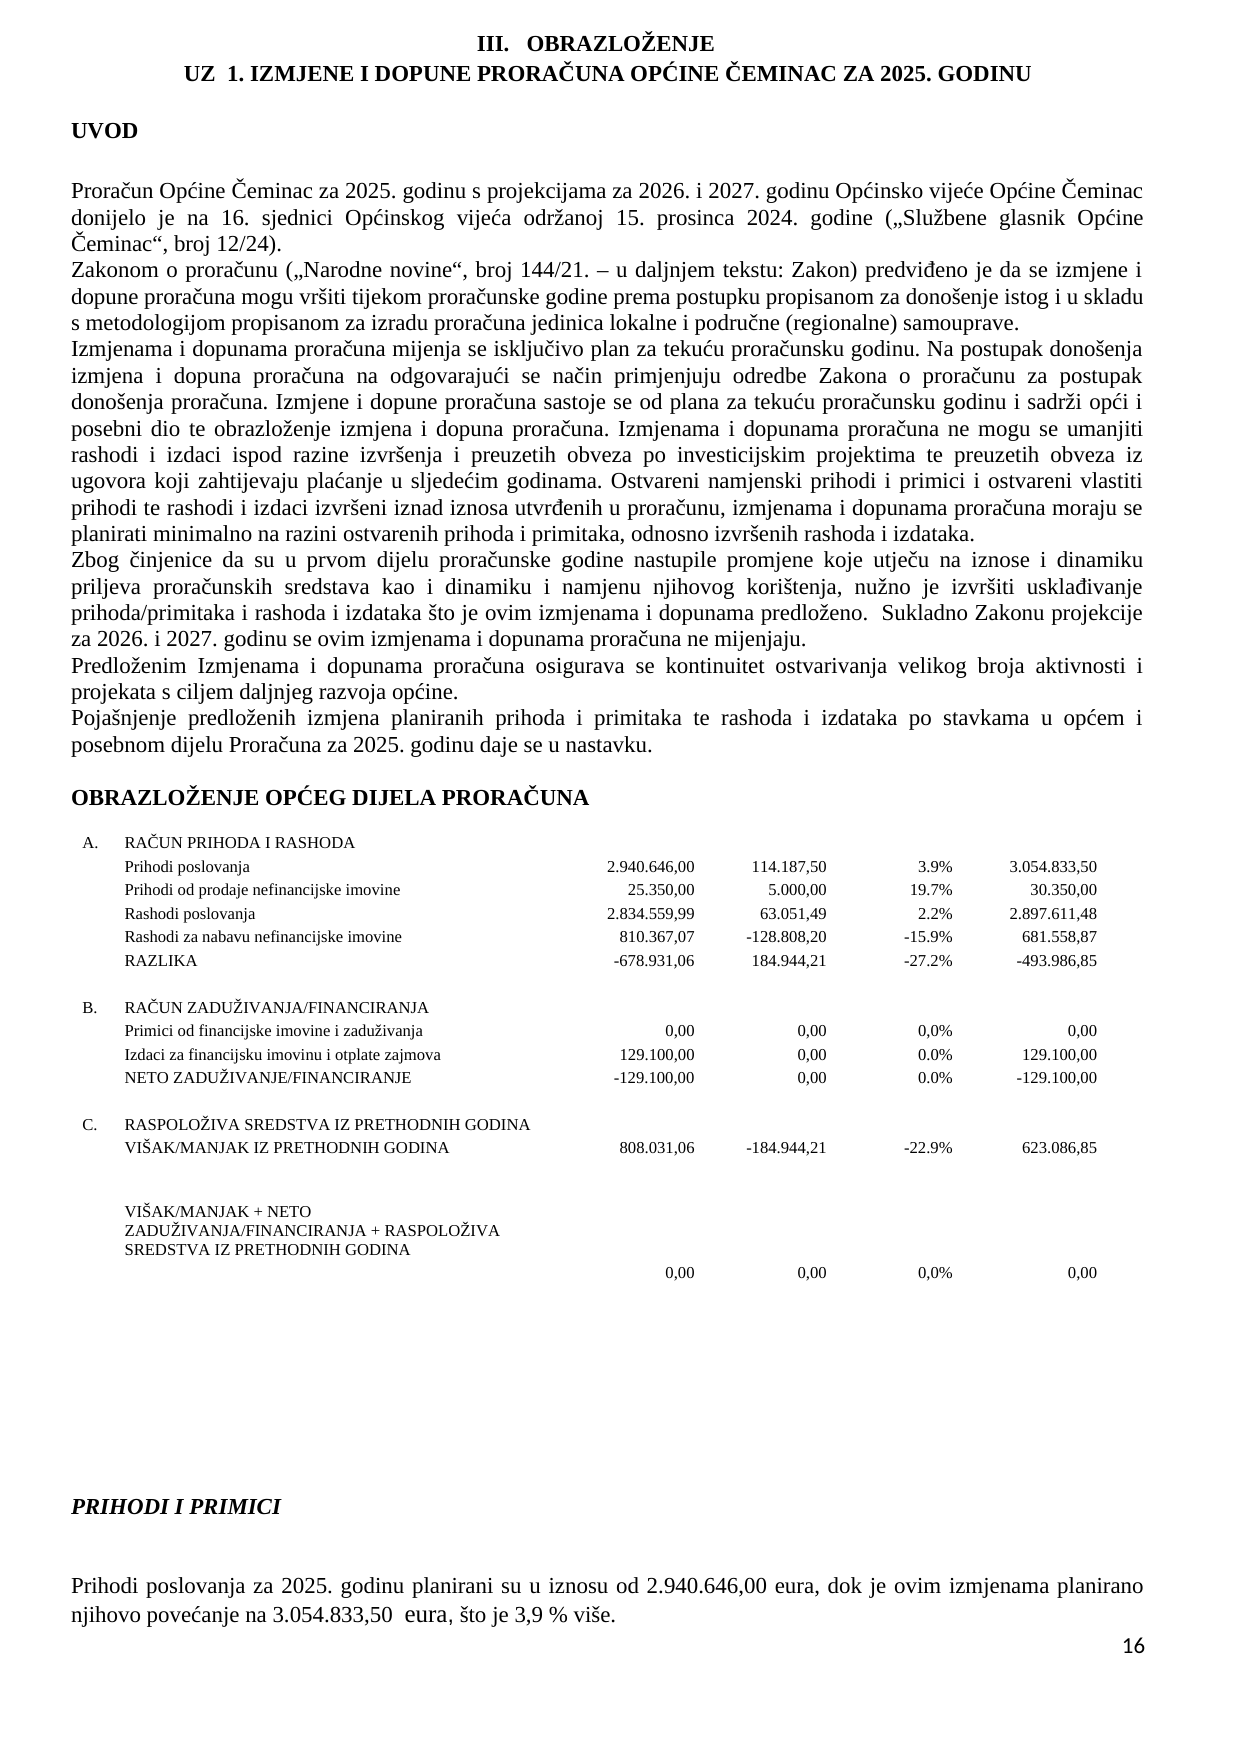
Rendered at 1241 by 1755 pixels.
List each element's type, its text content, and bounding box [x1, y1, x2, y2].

text PRIHODI I PRIMICI [71, 1493, 1145, 1519]
table_cell [838, 993, 964, 1017]
table_cell [964, 1181, 1108, 1259]
table_cell RAČUN ZADUŽIVANJA/FINANCIRANJA [113, 993, 561, 1017]
table_cell [71, 946, 113, 970]
table_cell 0,00 [964, 1017, 1108, 1040]
table_cell [561, 993, 705, 1017]
text UVOD [71, 117, 1145, 143]
table_cell VIŠAK/MANJAK + NETO ZADUŽIVANJA/FINANCIRANJA + RASPOLOŽIVA SREDSTVA IZ PRETHODNIH GODINA [113, 1181, 561, 1259]
table_cell 0,0% [838, 1017, 964, 1040]
text Zbog činjenice da su u prvom dijelu proračunske godine nastupile promjene koje utječu na iznose i dinamiku priljeva proračunskih sredstava kao i dinamiku i namjenu njihovog korištenja, nužno je izvršiti usklađivanje prihoda/primitaka i rashoda i izdataka što je ovim izmjenama i dopunama predloženo. Sukladno Zakonu projekcije za 2026. i 2027. godinu se ovim izmjenama i dopunama proračuna ne mijenjaju. [71, 546, 1145, 652]
table_cell Izdaci za financijsku imovinu i otplate zajmova [113, 1040, 561, 1063]
table_cell 129.100,00 [964, 1040, 1108, 1063]
table_cell [561, 1181, 705, 1259]
table_cell [71, 1157, 113, 1181]
table_cell [561, 970, 705, 993]
table_header A. [71, 829, 113, 852]
table_cell RAZLIKA [113, 946, 561, 970]
table_cell [71, 1064, 113, 1087]
table_cell 3.054.833,50 [964, 853, 1108, 876]
table_cell -493.986,85 [964, 946, 1108, 970]
table_cell NETO ZADUŽIVANJE/FINANCIRANJE [113, 1064, 561, 1087]
table_cell -184.944,21 [705, 1134, 838, 1157]
table_cell 0,00 [705, 1064, 838, 1087]
table_cell [71, 899, 113, 923]
table_cell 2.940.646,00 [561, 853, 705, 876]
table_cell [964, 1157, 1108, 1181]
table_cell [71, 876, 113, 899]
table_cell -128.808,20 [705, 923, 838, 946]
table_cell [71, 1259, 113, 1282]
table_cell [71, 970, 113, 993]
table_cell [964, 993, 1108, 1017]
table_cell [113, 970, 561, 993]
table_cell [705, 1087, 838, 1110]
table_cell [113, 1259, 561, 1282]
table_cell 0,00 [561, 1017, 705, 1040]
table_cell [561, 1157, 705, 1181]
table_cell [964, 1087, 1108, 1110]
table_cell 184.944,21 [705, 946, 838, 970]
table_cell 0,00 [705, 1017, 838, 1040]
table_cell 25.350,00 [561, 876, 705, 899]
table_cell [561, 1087, 705, 1110]
table_cell 0,00 [705, 1040, 838, 1063]
table_cell [964, 970, 1108, 993]
table_cell 0,00 [561, 1259, 705, 1282]
text Pojašnjenje predloženih izmjena planiranih prihoda i primitaka te rashoda i izdataka po stavkama u općem i posebnom dijelu Proračuna za 2025. godinu daje se u nastavku. [71, 704, 1145, 757]
text OBRAZLOŽENJE OPĆEG DIJELA PRORAČUNA [71, 783, 1145, 810]
table_cell [705, 1181, 838, 1259]
table_cell -27.2% [838, 946, 964, 970]
table_header RAČUN PRIHODA I RASHODA [113, 829, 561, 852]
table_cell C. [71, 1110, 113, 1134]
table_cell [71, 1087, 113, 1110]
table_cell [71, 1017, 113, 1040]
table_cell Rashodi poslovanja [113, 899, 561, 923]
table_cell -678.931,06 [561, 946, 705, 970]
table_cell 623.086,85 [964, 1134, 1108, 1157]
table_cell 19.7% [838, 876, 964, 899]
table_cell 3.9% [838, 853, 964, 876]
table_cell 0.0% [838, 1064, 964, 1087]
table_cell [838, 1110, 964, 1134]
table_cell 114.187,50 [705, 853, 838, 876]
table_cell VIŠAK/MANJAK IZ PRETHODNIH GODINA [113, 1134, 561, 1157]
table_header [964, 829, 1108, 852]
table_cell Prihodi poslovanja [113, 853, 561, 876]
table_header [705, 829, 838, 852]
text Predloženim Izmjenama i dopunama proračuna osigurava se kontinuitet ostvarivanja velikog broja aktivnosti i projekata s ciljem daljnjeg razvoja općine. [71, 652, 1145, 704]
table_cell [113, 1087, 561, 1110]
table_cell [705, 1157, 838, 1181]
table_cell 30.350,00 [964, 876, 1108, 899]
text III. OBRAZLOŽENJE [71, 30, 1241, 57]
table_cell [964, 1110, 1108, 1134]
table_cell [561, 1110, 705, 1134]
table_cell [113, 1157, 561, 1181]
table_cell [838, 1087, 964, 1110]
table_cell -22.9% [838, 1134, 964, 1157]
table_cell RASPOLOŽIVA SREDSTVA IZ PRETHODNIH GODINA [113, 1110, 561, 1134]
table_cell [71, 923, 113, 946]
table_cell [71, 1181, 113, 1259]
table_cell [705, 970, 838, 993]
text Zakonom o proračunu („Narodne novine“, broj 144/21. – u daljnjem tekstu: Zakon) predviđeno je da se izmjene i dopune proračuna mogu vršiti tijekom proračunske godine prema postupku propisanom za donošenje istog i u skladu s metodologijom propisanom za izradu proračuna jedinica lokalne i područne (regionalne) samouprave. [71, 256, 1145, 336]
table_cell [838, 970, 964, 993]
table_cell [71, 1040, 113, 1063]
table_cell 63.051,49 [705, 899, 838, 923]
table_cell 2.897.611,48 [964, 899, 1108, 923]
table_cell 0.0% [838, 1040, 964, 1063]
table_cell [71, 1134, 113, 1157]
table_cell -15.9% [838, 923, 964, 946]
table_cell [705, 1110, 838, 1134]
text Proračun Općine Čeminac za 2025. godinu s projekcijama za 2026. i 2027. godinu Općinsko vijeće Općine Čeminac donijelo je na 16. sjednici Općinskog vijeća održanoj 15. prosinca 2024. godine („Službene glasnik Općine Čeminac“, broj 12/24). [71, 177, 1145, 256]
table_cell 5.000,00 [705, 876, 838, 899]
table_cell B. [71, 993, 113, 1017]
table_cell Rashodi za nabavu nefinancijske imovine [113, 923, 561, 946]
table_cell 2.834.559,99 [561, 899, 705, 923]
table_cell [838, 1157, 964, 1181]
table_header [561, 829, 705, 852]
table_cell 808.031,06 [561, 1134, 705, 1157]
table_cell 0,00 [964, 1259, 1108, 1282]
table_cell 810.367,07 [561, 923, 705, 946]
text Prihodi poslovanja za 2025. godinu planirani su u iznosu od 2.940.646,00 eura, dok je ovim izmjenama planirano njihovo povećanje na 3.054.833,50 eura, što je 3,9 % više. [71, 1572, 1145, 1627]
table_cell 0,0% [838, 1259, 964, 1282]
table_cell [838, 1181, 964, 1259]
table_cell -129.100,00 [561, 1064, 705, 1087]
table_cell Prihodi od prodaje nefinancijske imovine [113, 876, 561, 899]
table_header [838, 829, 964, 852]
table_cell Primici od financijske imovine i zaduživanja [113, 1017, 561, 1040]
table_cell 0,00 [705, 1259, 838, 1282]
table_cell [705, 993, 838, 1017]
text UZ 1. IZMJENE I DOPUNE PRORAČUNA OPĆINE ČEMINAC ZA 2025. GODINU [71, 60, 1145, 87]
table_cell 2.2% [838, 899, 964, 923]
table_cell [71, 853, 113, 876]
text Izmjenama i dopunama proračuna mijenja se isključivo plan za tekuću proračunsku godinu. Na postupak donošenja izmjena i dopuna proračuna na odgovarajući se način primjenjuju odredbe Zakona o proračunu za postupak donošenja proračuna. Izmjene i dopune proračuna sastoje se od plana za tekuću proračunsku godinu i sadrži opći i posebni dio te obrazloženje izmjena i dopuna proračuna. Izmjenama i dopunama proračuna ne mogu se umanjiti rashodi i izdaci ispod razine izvršenja i preuzetih obveza po investicijskim projektima te preuzetih obveza iz ugovora koji zahtijevaju plaćanje u sljedećim godinama. Ostvareni namjenski prihodi i primici i ostvareni vlastiti prihodi te rashodi i izdaci izvršeni iznad iznosa utvrđenih u proračunu, izmjenama i dopunama proračuna moraju se planirati minimalno na razini ostvarenih prihoda i primitaka, odnosno izvršenih rashoda i izdataka. [71, 336, 1145, 546]
table_cell 129.100,00 [561, 1040, 705, 1063]
table_cell -129.100,00 [964, 1064, 1108, 1087]
table_cell 681.558,87 [964, 923, 1108, 946]
